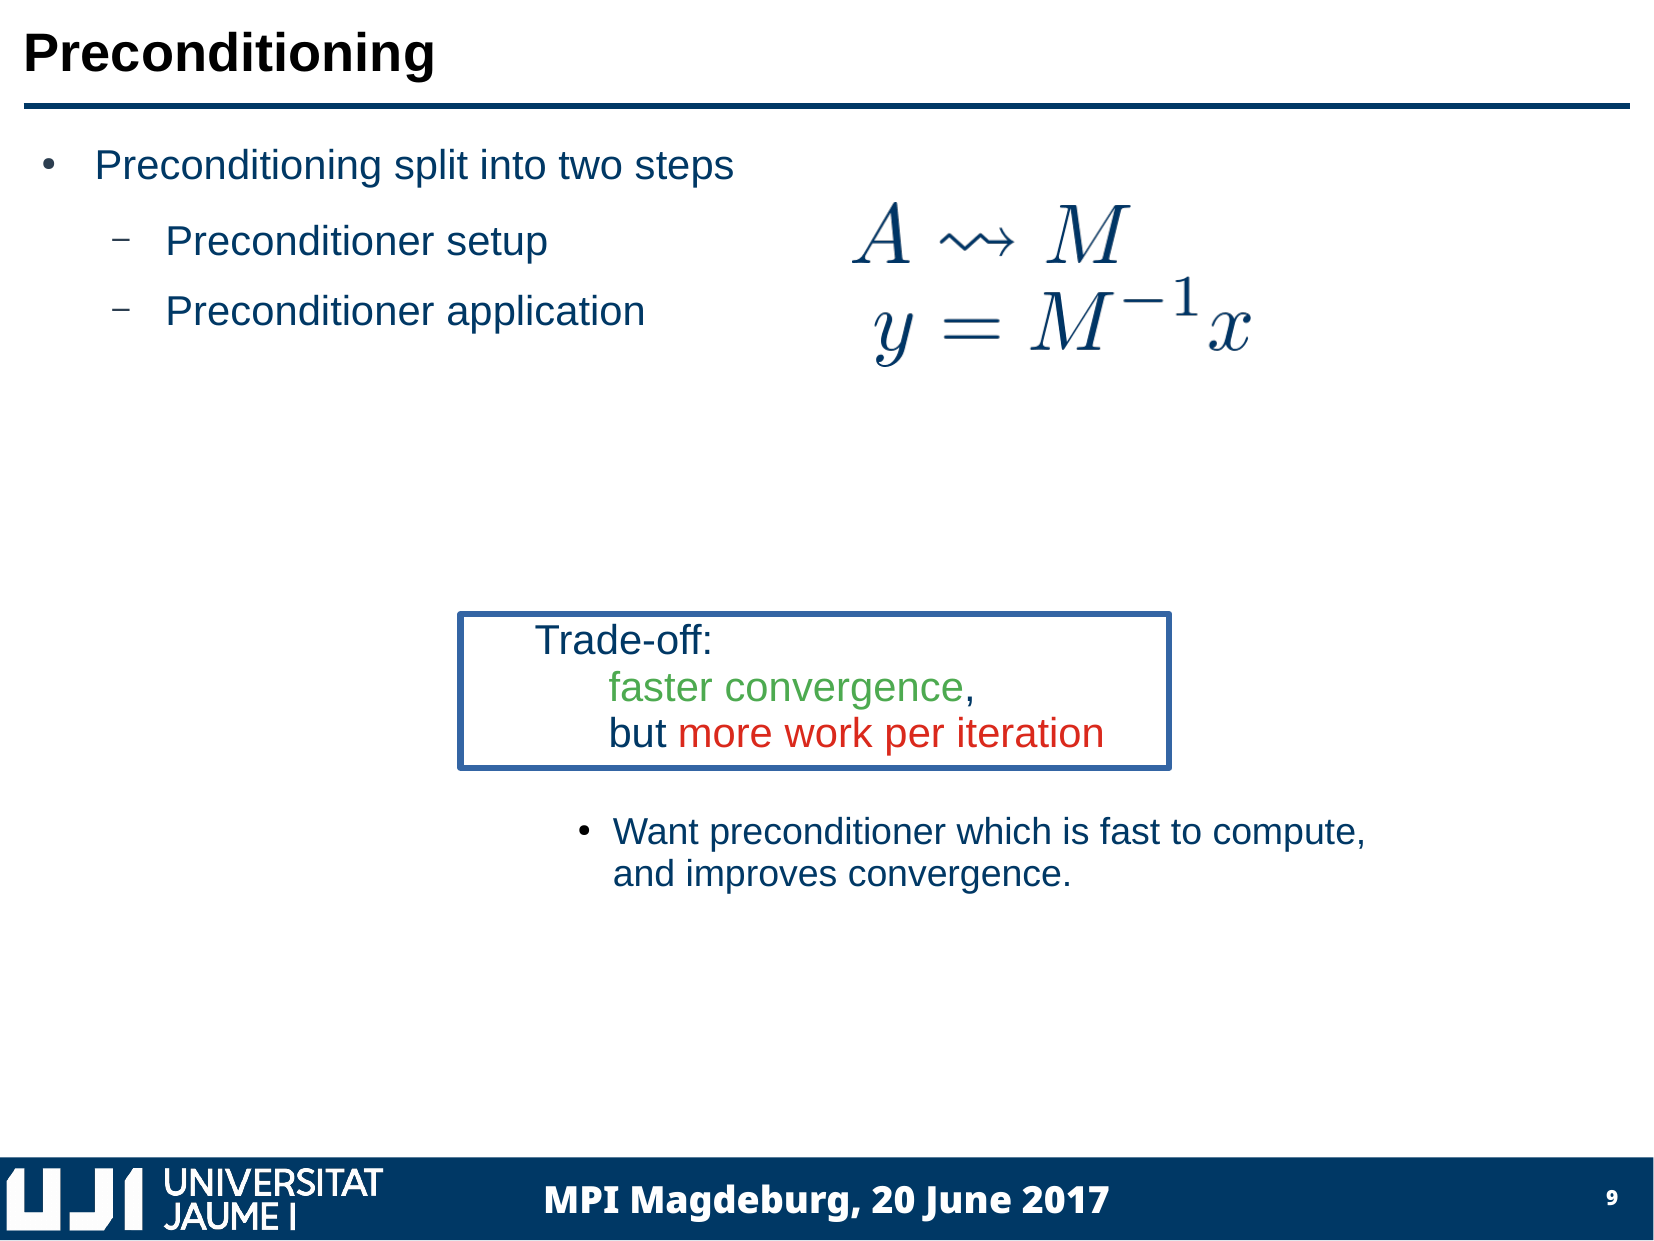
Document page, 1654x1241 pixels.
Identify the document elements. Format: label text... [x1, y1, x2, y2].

list Preconditioning split into two steps Preconditioner setup Preconditioner application [23, 141, 808, 1134]
picture [0, 1158, 390, 1241]
title Preconditioning [23, 0, 1630, 107]
picture [874, 276, 1251, 367]
text_box Want preconditioner which is fast to compute, and improves convergence. [562, 803, 1382, 902]
picture [852, 202, 1131, 263]
text_box Trade-off: faster convergence, but more work per iteration [460, 614, 1170, 768]
